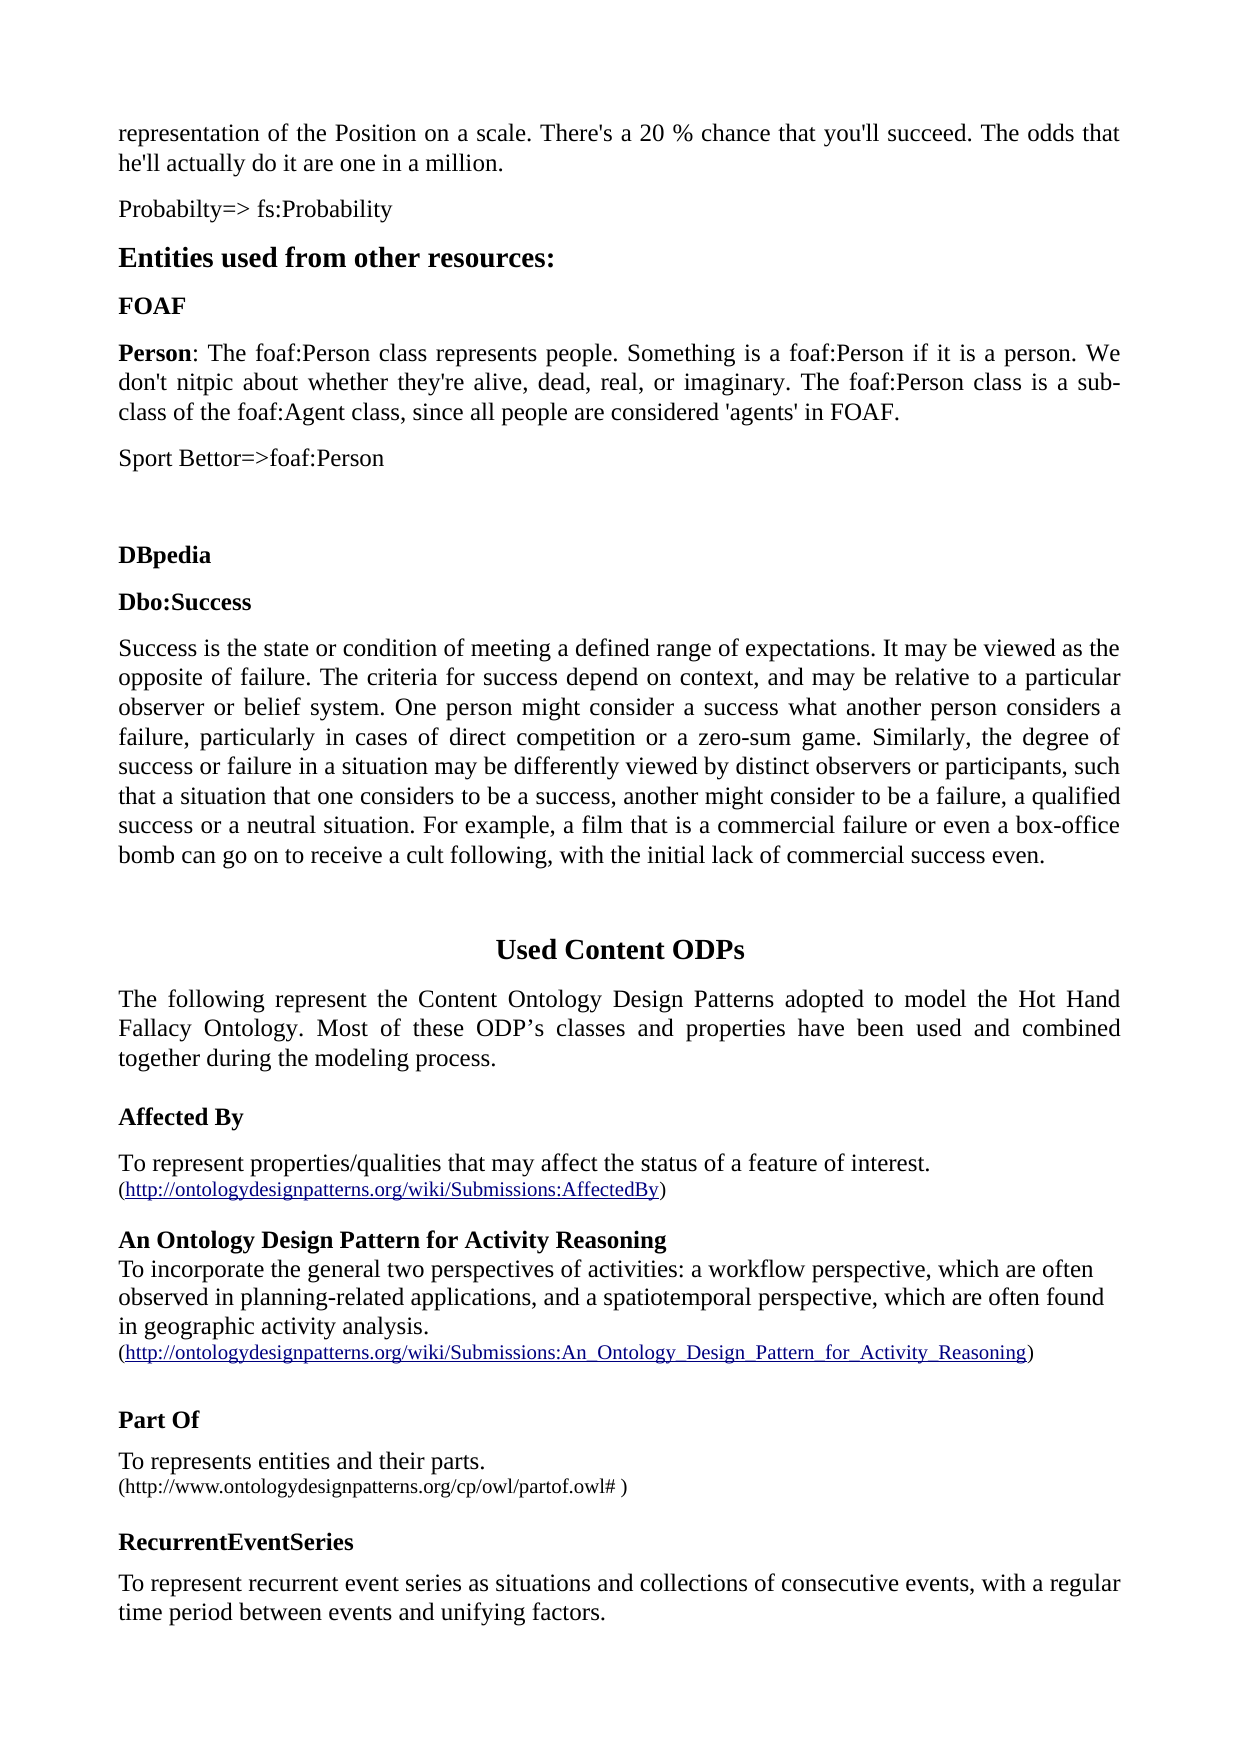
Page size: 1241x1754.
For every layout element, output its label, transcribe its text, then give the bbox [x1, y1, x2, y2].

text To represent recurrent event series as situations and collections of consecutive events, with a regular time period between events and unifying factors. [118, 1568, 1122, 1625]
text Part Of [118, 1405, 1122, 1434]
text Used Content ODPs [118, 932, 1122, 966]
text The following represent the Content Ontology Design Patterns adopted to model the Hot Hand Fallacy Ontology. Most of these ODP’s classes and properties have been used and combined together during the modeling process. [118, 984, 1122, 1072]
text Probabilty=> fs:Probability [118, 194, 1122, 223]
text An Ontology Design Pattern for Activity Reasoning [118, 1225, 1122, 1254]
text FOAF [118, 291, 1122, 320]
text (http://www.ontologydesignpatterns.org/cp/owl/partof.owl# ) [118, 1474, 1122, 1498]
text To represent properties/qualities that may affect the status of a feature of interest. [118, 1148, 1122, 1177]
text Sport Bettor=>foaf:Person [118, 443, 1122, 472]
text Entities used from other resources: [118, 240, 1122, 274]
text Person: The foaf:Person class represents people. Something is a foaf:Person if it is a person. We don't nitpic about whether they're alive, dead, real, or imaginary. The foaf:Person class is a sub-class of the foaf:Agent class, since all people are considered 'agents' in FOAF. [118, 338, 1122, 426]
text (http://ontologydesignpatterns.org/wiki/Submissions:AffectedBy) [118, 1177, 1122, 1201]
text Dbo:Success [118, 587, 1122, 615]
text RecurrentEventSeries [118, 1527, 1122, 1556]
text Success is the state or condition of meeting a defined range of expectations. It may be viewed as the opposite of failure. The criteria for success depend on context, and may be relative to a particular observer or belief system. One person might consider a success what another person considers a failure, particularly in cases of direct competition or a zero-sum game. Similarly, the degree of success or failure in a situation may be differently viewed by distinct observers or participants, such that a situation that one considers to be a success, another might consider to be a failure, a qualified success or a neutral situation. For example, a film that is a commercial failure or even a box-office bomb can go on to receive a cult following, with the initial lack of commercial success even. [118, 633, 1122, 869]
text To represents entities and their parts. [118, 1446, 1122, 1474]
text representation of the Position on a scale. There's a 20 % chance that you'll succeed. The odds that he'll actually do it are one in a million. [118, 118, 1122, 176]
text Affected By [118, 1102, 1122, 1131]
text To incorporate the general two perspectives of activities: a workflow perspective, which are often observed in planning-related applications, and a spatiotemporal perspective, which are often found in geographic activity analysis. (http://ontologydesignpatterns.org/wiki/Submissions:An_Ontology_Design_Pattern_for_Activity_Reasoning) [118, 1254, 1122, 1364]
text DBpedia [118, 540, 1122, 569]
